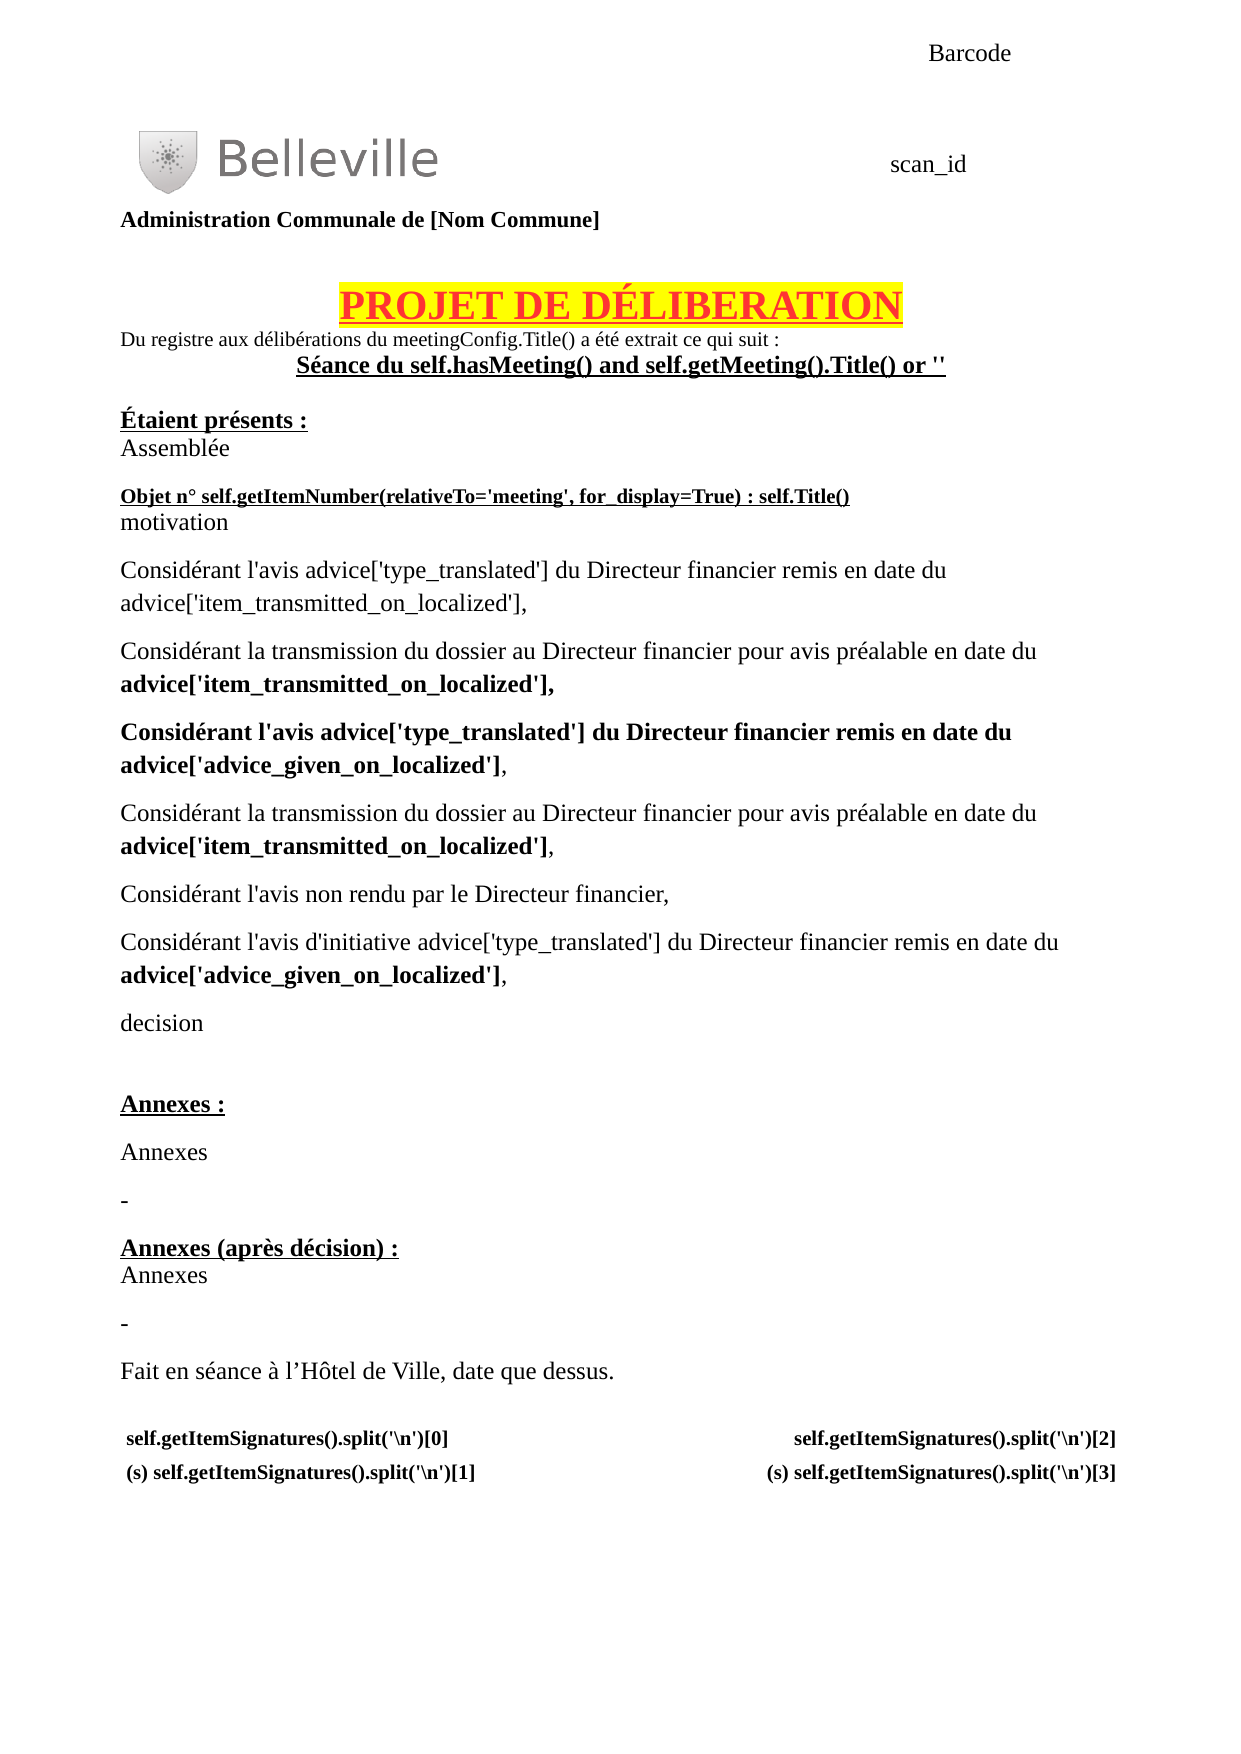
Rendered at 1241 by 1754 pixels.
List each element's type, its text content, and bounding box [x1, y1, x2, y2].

table_cell (s) self.getItemSignatures().split('\n')[3] [621, 1455, 1122, 1490]
text Annexes (après décision) : [120, 1234, 1122, 1261]
table_header [621, 1405, 1122, 1421]
text Considérant l'avis advice['type_translated'] du Directeur financier remis en date du advice['advice_given_on_localized'], [120, 718, 1122, 779]
text Considérant la transmission du dossier au Directeur financier pour avis préalable en date du advice['item_transmitted_on_localized'], [120, 799, 1122, 860]
text Étaient présents : [120, 379, 1122, 434]
text motivation [120, 508, 1122, 536]
text Considérant l'avis d'initiative advice['type_translated'] du Directeur financier remis en date du advice['advice_given_on_localized'], [120, 928, 1122, 989]
text Objet n° self.getItemNumber(relativeTo='meeting', for_display=True) : self.Title() [120, 462, 1122, 508]
text Considérant l'avis non rendu par le Directeur financier, [120, 880, 1122, 908]
text decision [120, 1009, 1122, 1037]
table_cell (s) self.getItemSignatures().split('\n')[1] [120, 1455, 621, 1490]
table_cell self.getItemSignatures().split('\n')[0] [120, 1421, 621, 1455]
text Considérant l'avis advice['type_translated'] du Directeur financier remis en date du advice['item_transmitted_on_localized'], [120, 556, 1122, 617]
text - [120, 1309, 1122, 1337]
text Barcode [928, 39, 1061, 67]
picture [120, 118, 466, 207]
text PROJET DE DÉLIBERATION [120, 282, 1122, 328]
text Annexes [120, 1261, 1122, 1289]
text Considérant la transmission du dossier au Directeur financier pour avis préalable en date du advice['item_transmitted_on_localized'], [120, 637, 1122, 698]
text Annexes : [120, 1057, 1122, 1118]
text Administration Communale de [Nom Commune] [120, 163, 1122, 262]
text Du registre aux délibérations du meetingConfig.Title() a été extrait ce qui suit : [120, 328, 1122, 351]
table_cell self.getItemSignatures().split('\n')[2] [621, 1421, 1122, 1455]
text Fait en séance à l’Hôtel de Ville, date que dessus. [120, 1357, 1122, 1385]
text Annexes [120, 1138, 1122, 1166]
text Séance du self.hasMeeting() and self.getMeeting().Title() or '' [120, 351, 1122, 379]
table_header [120, 1405, 621, 1421]
text scan_id [890, 150, 1099, 177]
text - [120, 1186, 1122, 1213]
text Assemblée [120, 434, 1122, 462]
